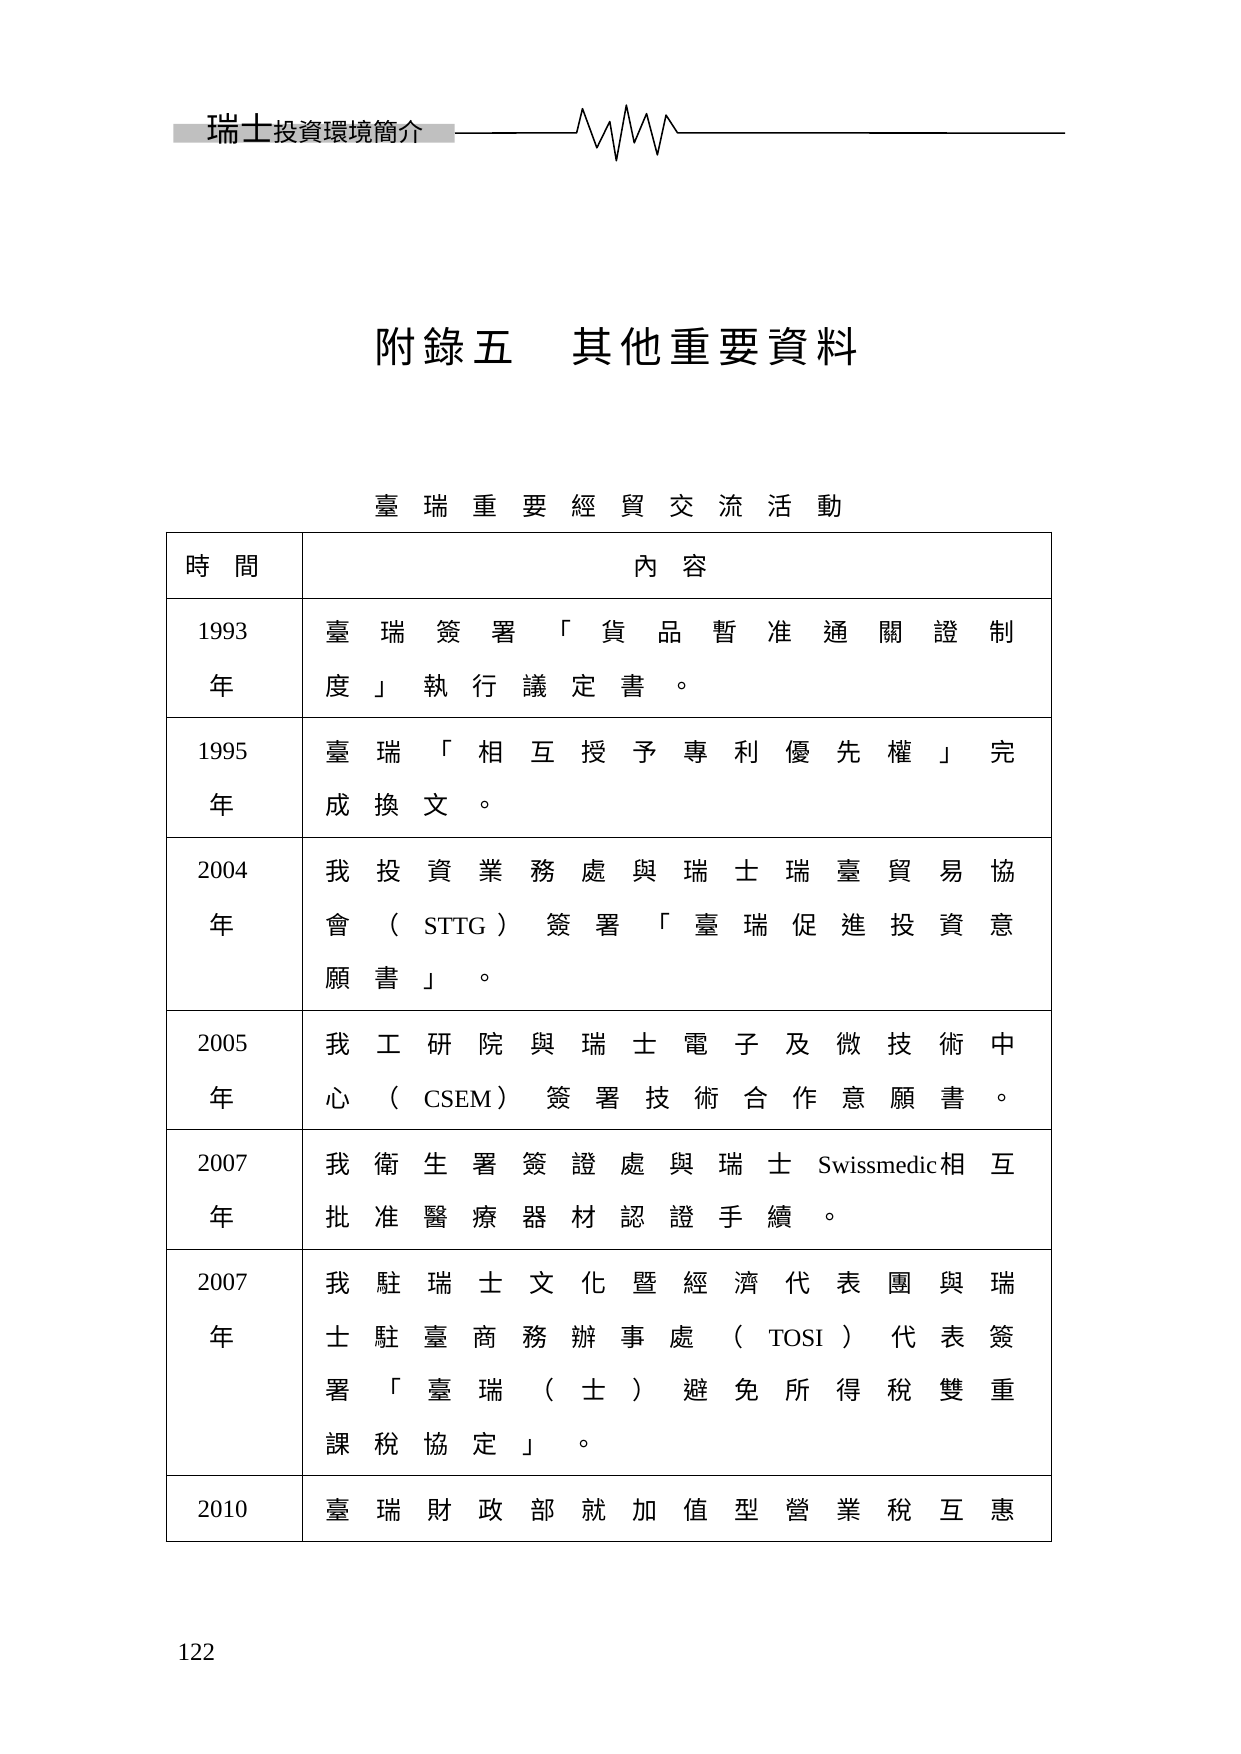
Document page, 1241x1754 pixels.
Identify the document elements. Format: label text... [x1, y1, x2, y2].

table_cell 1993年 [167, 599, 302, 717]
table_cell 臺瑞簽署「貨品暫准通關證制度」執行議定書。 [303, 599, 1051, 717]
table_cell 我衛生署簽證處與瑞士Swissmedic相互批准醫療器材認證手續。 [303, 1130, 1051, 1248]
table_cell 我投資業務處與瑞士瑞臺貿易協會（STTG）簽署「臺瑞促進投資意願書」。 [303, 838, 1051, 1009]
table_cell 我駐瑞士文化暨經濟代表團與瑞士駐臺商務辦事處（TOSI）代表簽署「臺瑞（士）避免所得稅雙重課稅協定」。 [303, 1250, 1051, 1475]
text 臺瑞重要經貿交流活動 [178, 478, 1063, 532]
table_cell 臺瑞財政部就加值型營業稅互惠 [303, 1476, 1051, 1541]
table_cell 2004年 [167, 838, 302, 1009]
table_cell 2005年 [167, 1011, 302, 1129]
table_cell 2007年 [167, 1130, 302, 1248]
text 附錄五 其他重要資料 [178, 291, 1063, 398]
table_header 內容 [303, 533, 1051, 598]
table_header 時間 [167, 533, 302, 598]
table_cell 2007年 [167, 1250, 302, 1475]
table_cell 1995年 [167, 718, 302, 837]
table_cell 我工研院與瑞士電子及微技術中心（CSEM）簽署技術合作意願書。 [303, 1011, 1051, 1129]
table_cell 2010 [167, 1476, 302, 1541]
table_cell 臺瑞「相互授予專利優先權」完成換文。 [303, 718, 1051, 837]
